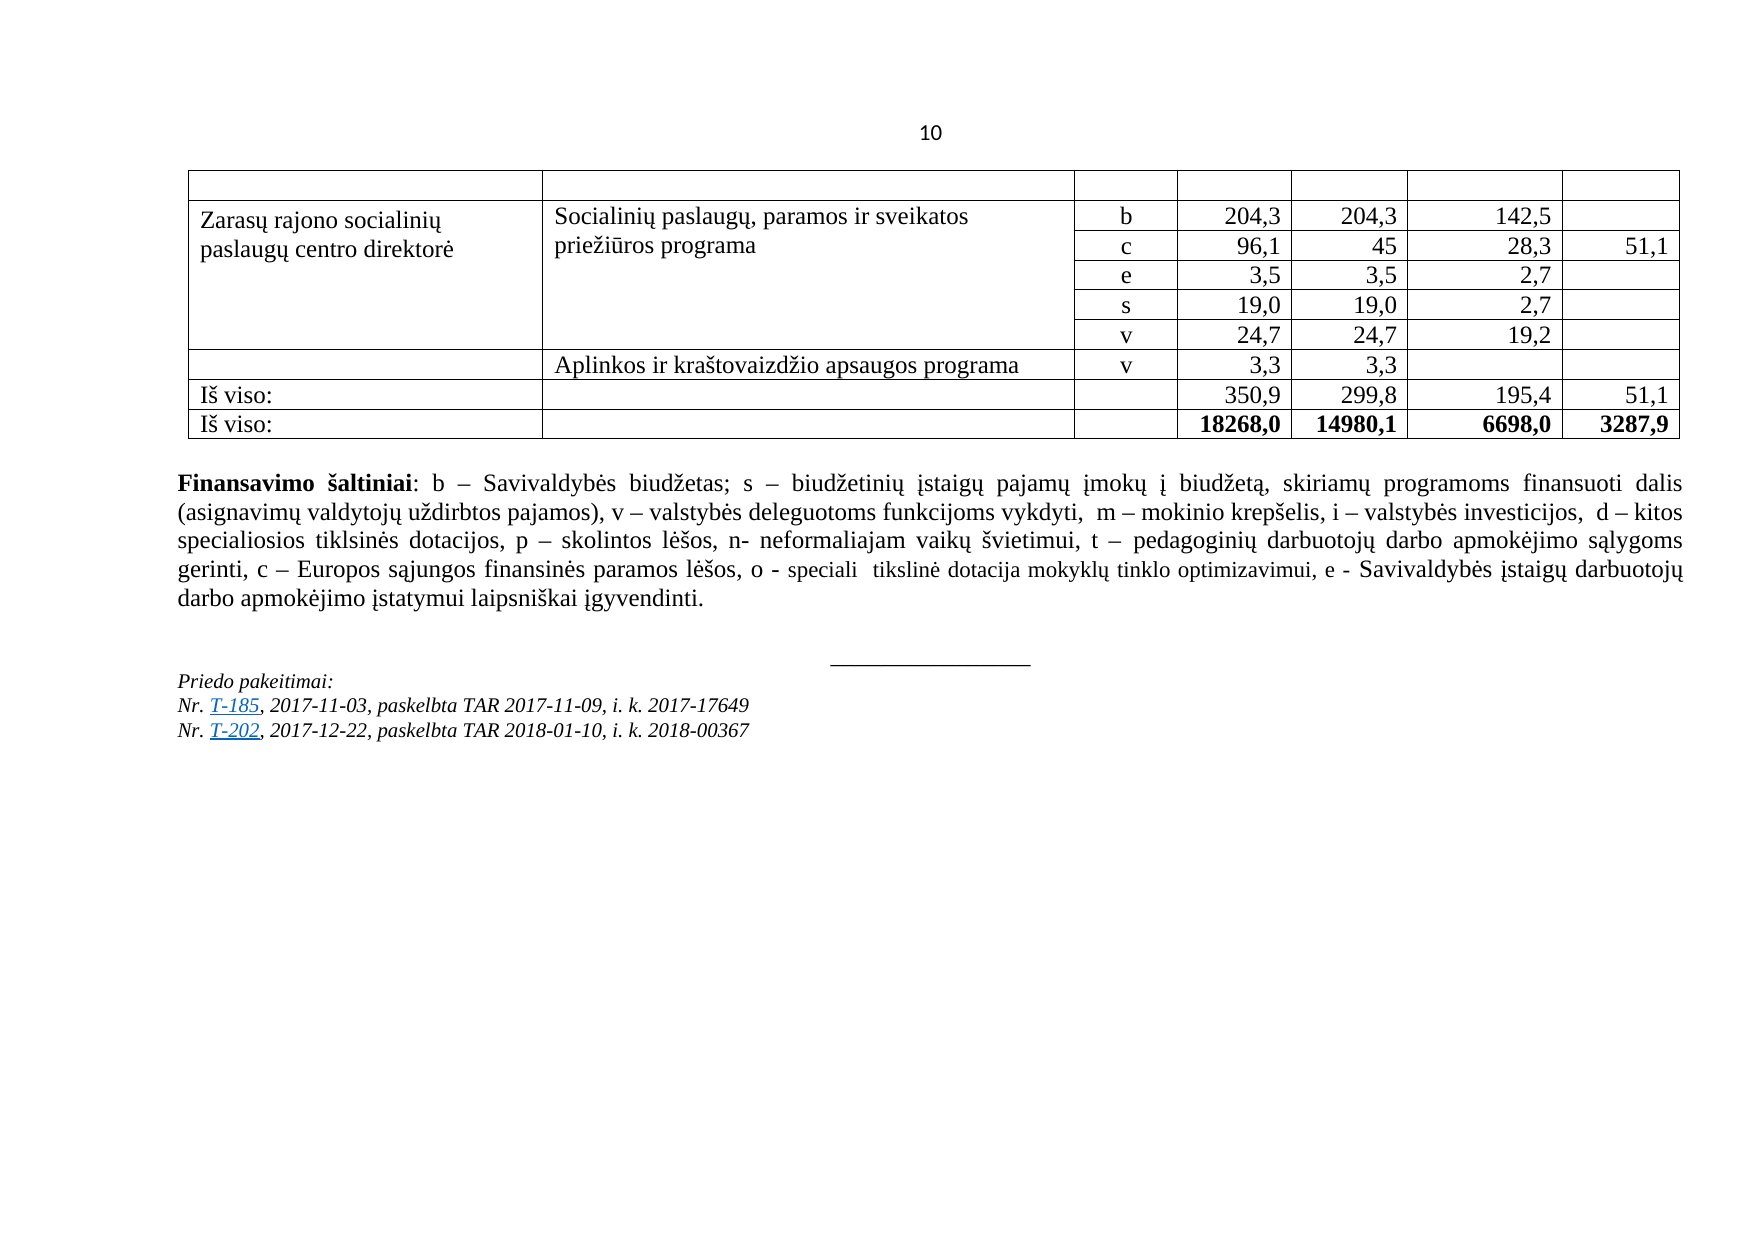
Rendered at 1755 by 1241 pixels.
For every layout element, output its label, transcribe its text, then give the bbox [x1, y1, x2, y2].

table_cell 24,7 [1292, 320, 1407, 349]
table_cell Socialinių paslaugų, paramos ir sveikatos priežiūros programa [543, 201, 1074, 349]
table_cell [543, 171, 1074, 200]
table_cell [1408, 350, 1562, 379]
table_cell 24,7 [1178, 320, 1291, 349]
text Finansavimo šaltiniai: b – Savivaldybės biudžetas; s – biudžetinių įstaigų pajamų įmokų į biudžetą, skiriamų programoms finansuoti dalis (asignavimų valdytojų uždirbtos pajamos), v – valstybės deleguotoms funkcijoms vykdyti, m – mokinio krepšelis, i – valstybės investicijos, d – kitos specialiosios tiklsinės dotacijos, p – skolintos lėšos, n- neformaliajam vaikų švietimui, t – pedagoginių darbuotojų darbo apmokėjimo sąlygoms gerinti, c – Europos sąjungos finansinės paramos lėšos, o - speciali tikslinė dotacija mokyklų tinklo optimizavimui, e - Savivaldybės įstaigų darbuotojų darbo apmokėjimo įstatymui laipsniškai įgyvendinti. [177, 468, 1683, 612]
table_cell 142,5 [1408, 201, 1562, 230]
table_cell Iš viso: [189, 410, 542, 438]
table_cell v [1075, 350, 1177, 379]
table_cell [1563, 201, 1679, 230]
table_cell [1563, 261, 1679, 289]
table_cell [543, 410, 1074, 438]
text Priedo pakeitimai: [177, 669, 1683, 693]
table_cell [1292, 171, 1407, 200]
table_cell 299,8 [1292, 380, 1407, 408]
table_cell v [1075, 320, 1177, 349]
table_cell 51,1 [1563, 231, 1679, 259]
table_cell Iš viso: [189, 380, 542, 408]
table_cell 19,0 [1178, 290, 1291, 319]
table_cell 28,3 [1408, 231, 1562, 259]
table_cell [1563, 320, 1679, 349]
table_cell 45 [1292, 231, 1407, 259]
table_cell [1408, 171, 1562, 200]
table_cell Aplinkos ir kraštovaizdžio apsaugos programa [543, 350, 1074, 379]
table_cell 3,5 [1178, 261, 1291, 289]
table_cell [1563, 290, 1679, 319]
table_cell s [1075, 290, 1177, 319]
table_cell 14980,1 [1292, 410, 1407, 438]
table_cell 2,7 [1408, 261, 1562, 289]
table_cell [1075, 171, 1177, 200]
text ________________ [177, 641, 1683, 669]
table_cell 204,3 [1292, 201, 1407, 230]
table_cell 18268,0 [1178, 410, 1291, 438]
table_cell 3,3 [1292, 350, 1407, 379]
table_cell 19,0 [1292, 290, 1407, 319]
table_cell [1075, 380, 1177, 408]
table_cell 195,4 [1408, 380, 1562, 408]
table_cell 3,3 [1178, 350, 1291, 379]
table_cell [1178, 171, 1291, 200]
table_cell 6698,0 [1408, 410, 1562, 438]
table_cell 96,1 [1178, 231, 1291, 259]
table_cell [189, 171, 542, 200]
table_cell 19,2 [1408, 320, 1562, 349]
table_cell [543, 380, 1074, 408]
table_cell 204,3 [1178, 201, 1291, 230]
table_cell Zarasų rajono socialinių paslaugų centro direktorė [189, 201, 542, 349]
table_cell [189, 350, 542, 379]
table_cell 51,1 [1563, 380, 1679, 408]
table_cell [1563, 171, 1679, 200]
table_cell 3287,9 [1563, 410, 1679, 438]
table_cell 350,9 [1178, 380, 1291, 408]
table_cell 2,7 [1408, 290, 1562, 319]
table_cell [1563, 350, 1679, 379]
table_cell 3,5 [1292, 261, 1407, 289]
table_cell e [1075, 261, 1177, 289]
table_cell [1075, 410, 1177, 438]
text Nr. T-202, 2017-12-22, paskelbta TAR 2018-01-10, i. k. 2018-00367 [177, 717, 1683, 742]
table_cell b [1075, 201, 1177, 230]
table_cell c [1075, 231, 1177, 259]
text Nr. T-185, 2017-11-03, paskelbta TAR 2017-11-09, i. k. 2017-17649 [177, 693, 1683, 717]
